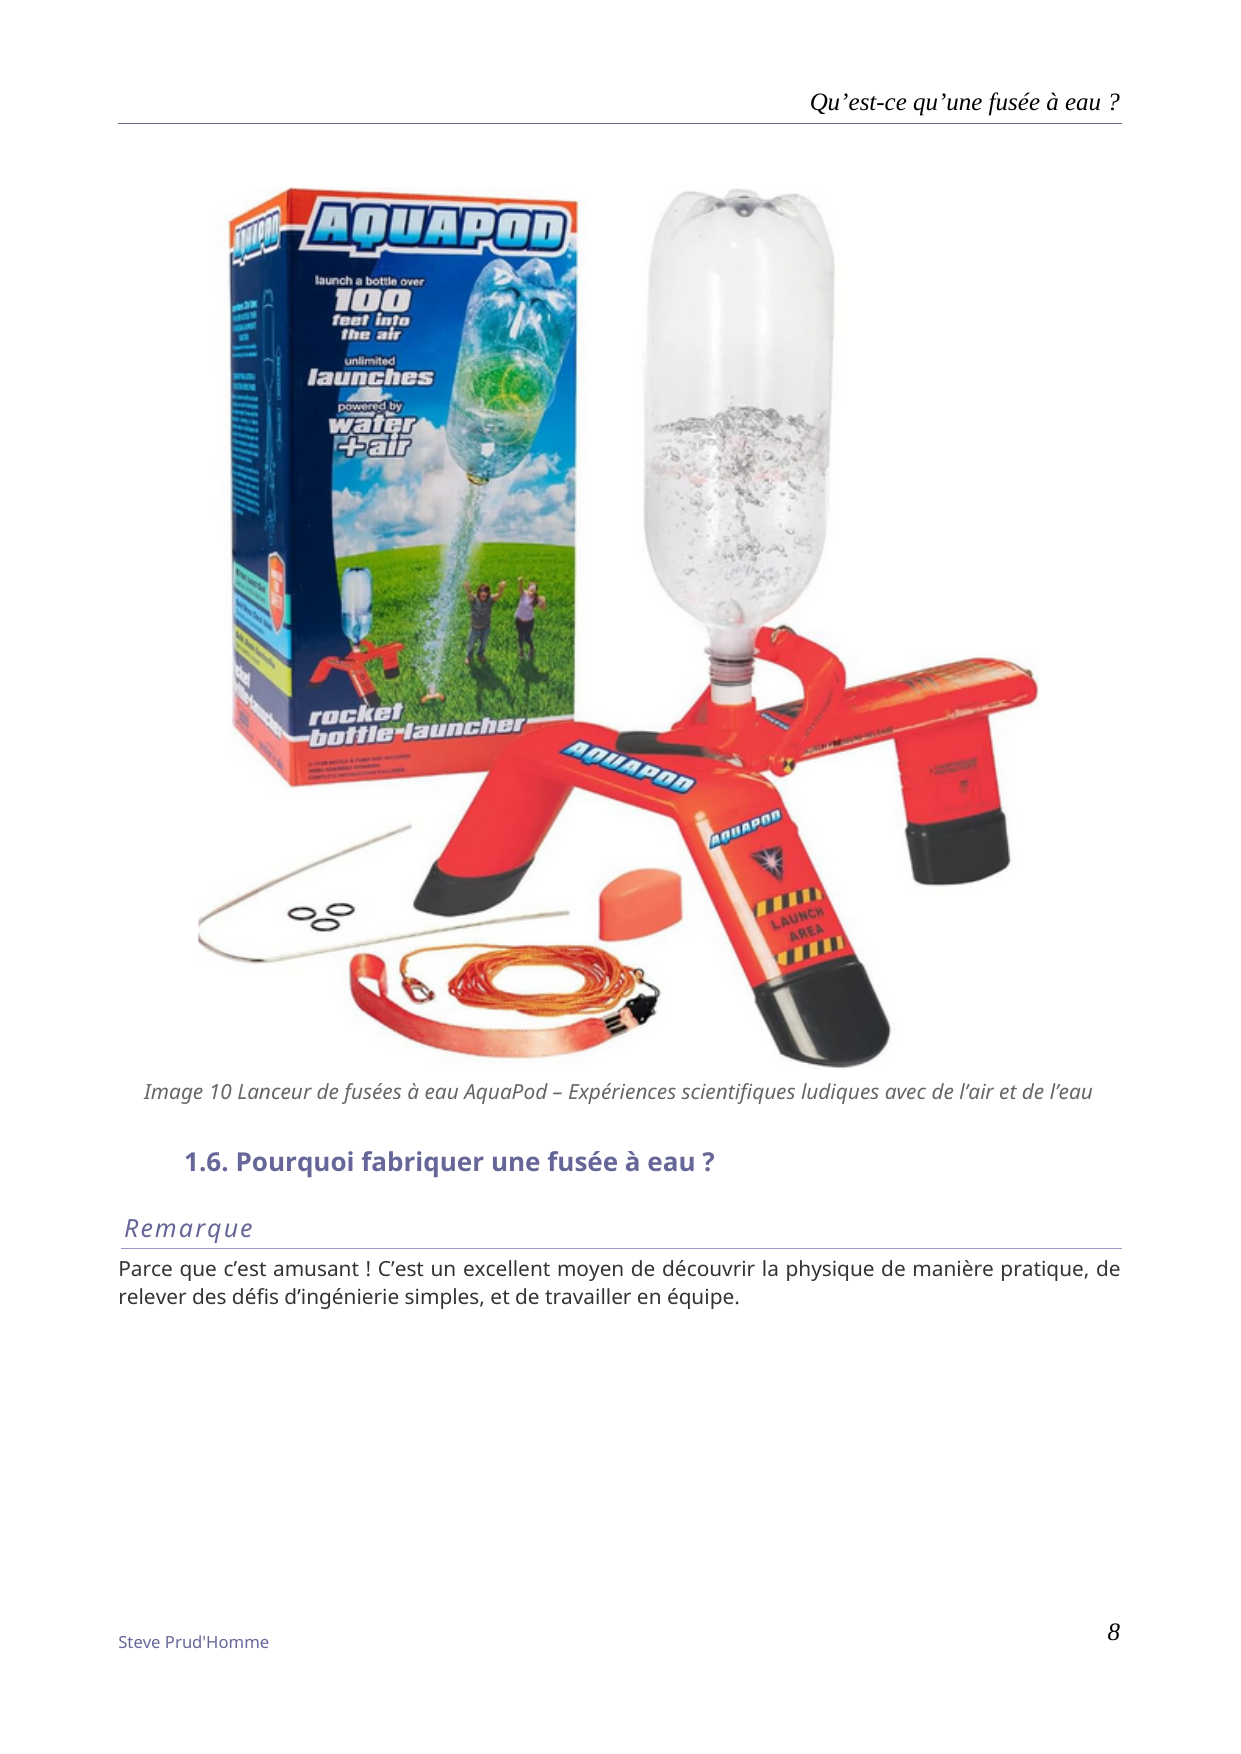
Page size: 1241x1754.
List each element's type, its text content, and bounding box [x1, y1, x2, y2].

title Image Lanceur de fusées à eau AquaPod – Expériences scientifiques ludiques avec de l’air et de l’eau [118, 1077, 1122, 1105]
picture [198, 161, 1043, 1077]
title Pourquoi fabriquer une fusée à eau ? [177, 1143, 1122, 1179]
title Remarque [121, 1208, 1122, 1248]
text Parce que c’est amusant ! C’est un excellent moyen de découvrir la physique de manière pratique, de relever des défis d’ingénierie simples, et de travailler en équipe. [118, 1254, 1122, 1311]
